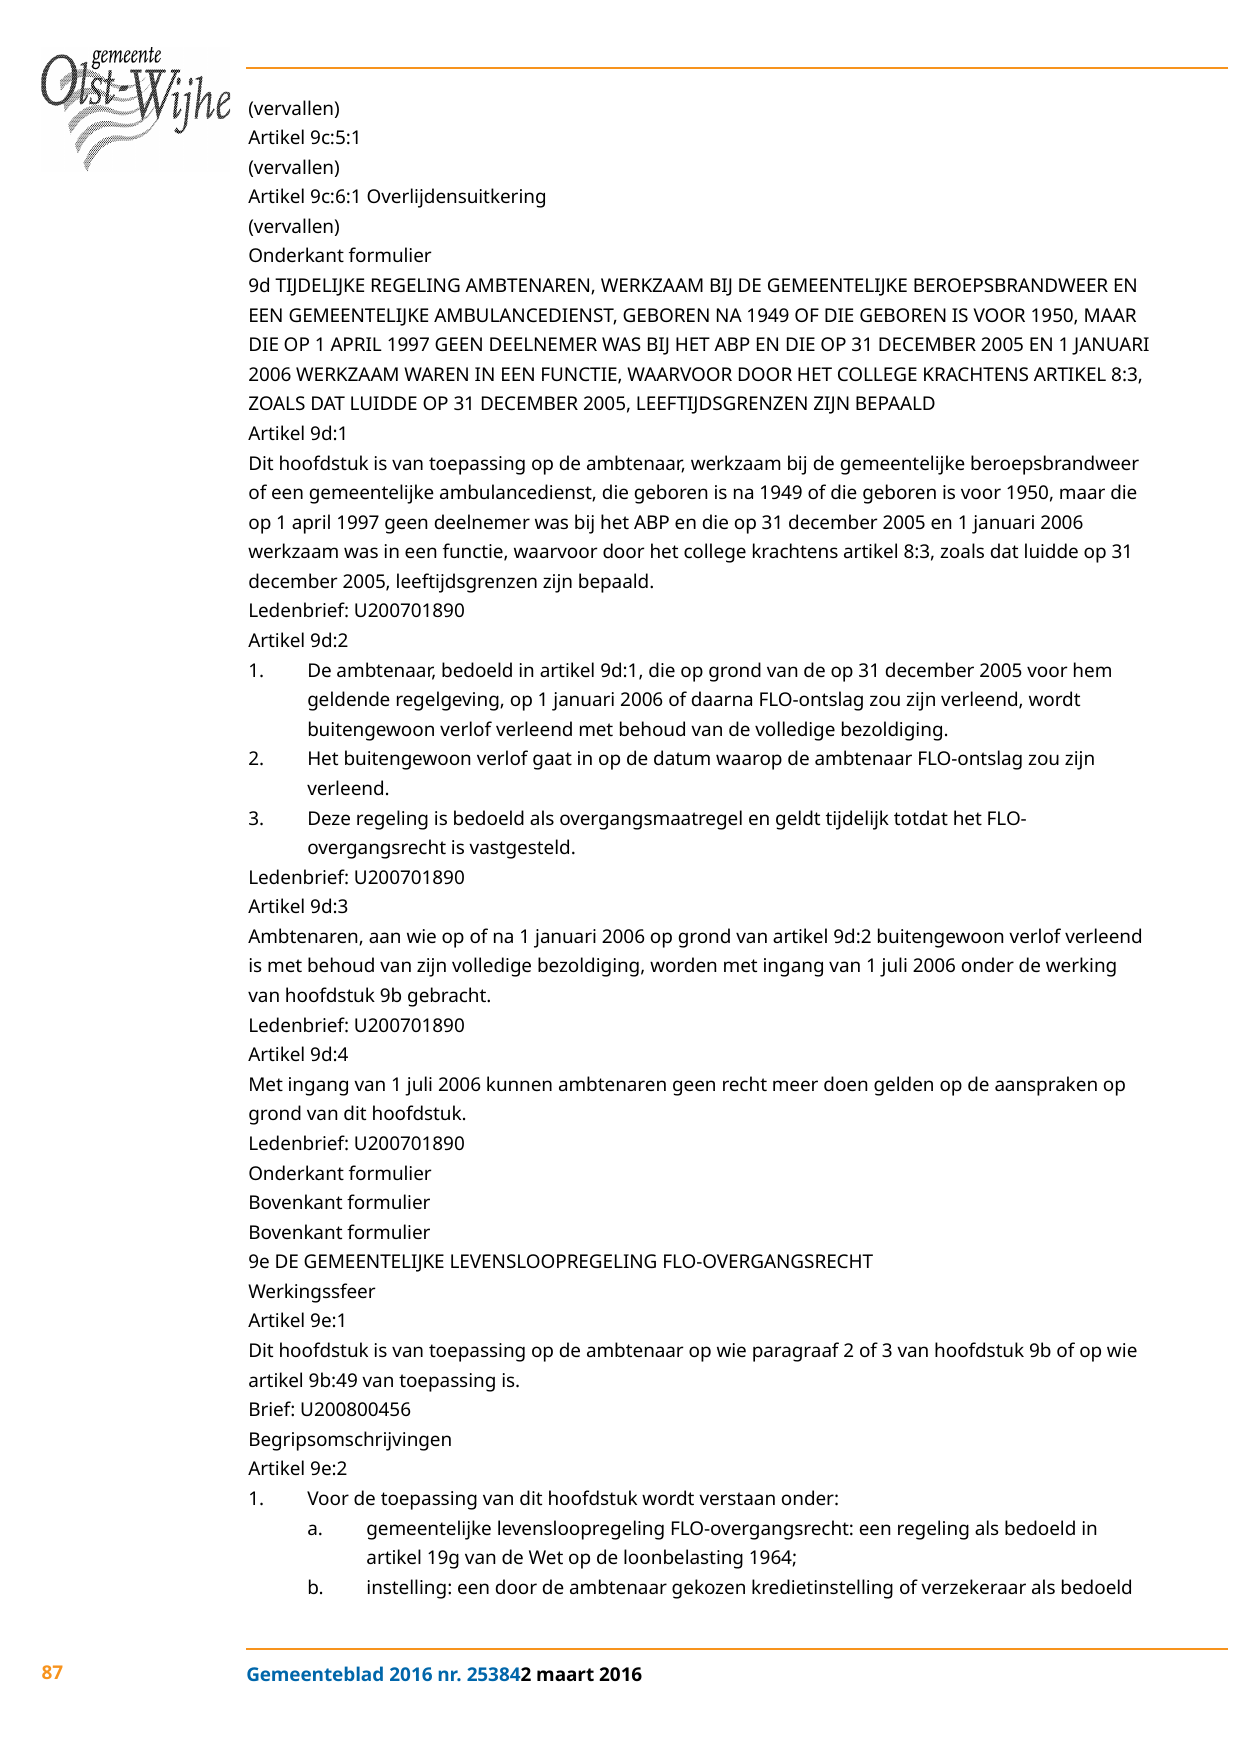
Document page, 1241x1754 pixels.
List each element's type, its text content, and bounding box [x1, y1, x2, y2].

text Ambtenaren, aan wie op of na 1 januari 2006 op grond van artikel 9d:2 buitengewoon verlof verleend is met behoud van zijn volledige bezoldiging, worden met ingang van 1 juli 2006 onder de werking van hoofdstuk 9b gebracht. [248, 923, 1152, 1008]
list De ambtenaar, bedoeld in artikel 9d:1, die op grond van de op 31 december 2005 voor hem geldende regelgeving, op 1 januari 2006 of daarna FLO-ontslag zou zijn verleend, wordt buitengewoon verlof verleend met behoud van de volledige bezoldiging. [248, 657, 1152, 742]
text Artikel 9e:1 [248, 1308, 1152, 1333]
text Onderkant formulier [248, 1160, 1152, 1186]
text Bovenkant formulier [248, 1219, 1152, 1245]
text (vervallen) [248, 95, 1152, 121]
list Voor de toepassing van dit hoofdstuk wordt verstaan onder: [248, 1485, 1152, 1511]
text 9d TIJDELIJKE REGELING AMBTENAREN, WERKZAAM BIJ DE GEMEENTELIJKE BEROEPSBRANDWEER EN EEN GEMEENTELIJKE AMBULANCEDIENST, GEBOREN NA 1949 OF DIE GEBOREN IS VOOR 1950, MAAR DIE OP 1 APRIL 1997 GEEN DEELNEMER WAS BIJ HET ABP EN DIE OP 31 DECEMBER 2005 EN 1 JANUARI 2006 WERKZAAM WAREN IN EEN FUNCTIE, WAARVOOR DOOR HET COLLEGE KRACHTENS ARTIKEL 8:3, ZOALS DAT LUIDDE OP 31 DECEMBER 2005, LEEFTIJDSGRENZEN ZIJN BEPAALD [248, 272, 1152, 416]
text 9e DE GEMEENTELIJKE LEVENSLOOPREGELING FLO-OVERGANGSRECHT [248, 1248, 1152, 1274]
text Artikel 9d:3 [248, 893, 1152, 919]
text Bovenkant formulier [248, 1189, 1152, 1215]
text Artikel 9d:4 [248, 1041, 1152, 1067]
text Dit hoofdstuk is van toepassing op de ambtenaar, werkzaam bij de gemeentelijke beroepsbrandweer of een gemeentelijke ambulancedienst, die geboren is na 1949 of die geboren is voor 1950, maar die op 1 april 1997 geen deelnemer was bij het ABP en die op 31 december 2005 en 1 januari 2006 werkzaam was in een functie, waarvoor door het college krachtens artikel 8:3, zoals dat luidde op 31 december 2005, leeftijdsgrenzen zijn bepaald. [248, 450, 1152, 594]
text Ledenbrief: U200701890 [248, 1012, 1152, 1038]
text Artikel 9e:2 [248, 1456, 1152, 1481]
text Ledenbrief: U200701890 [248, 1130, 1152, 1156]
text Dit hoofdstuk is van toepassing op de ambtenaar op wie paragraaf 2 of 3 van hoofdstuk 9b of op wie artikel 9b:49 van toepassing is. [248, 1337, 1152, 1393]
text (vervallen) [248, 154, 1152, 180]
text Onderkant formulier [248, 243, 1152, 268]
text Begripsomschrijvingen [248, 1426, 1152, 1452]
text Artikel 9c:6:1 Overlijdensuitkering [248, 183, 1152, 209]
text Werkingssfeer [248, 1278, 1152, 1304]
text Artikel 9d:1 [248, 420, 1152, 446]
list gemeentelijke levensloopregeling FLO-overgangsrecht: een regeling als bedoeld in artikel 19g van de Wet op de loonbelasting 1964; [307, 1515, 1152, 1570]
text Ledenbrief: U200701890 [248, 598, 1152, 623]
text Brief: U200800456 [248, 1396, 1152, 1422]
list Het buitengewoon verlof gaat in op de datum waarop de ambtenaar FLO-ontslag zou zijn verleend. [248, 746, 1152, 801]
list instelling: een door de ambtenaar gekozen kredietinstelling of verzekeraar als bedoeld [307, 1574, 1152, 1600]
text Ledenbrief: U200701890 [248, 864, 1152, 890]
text (vervallen) [248, 213, 1152, 239]
list Deze regeling is bedoeld als overgangsmaatregel en geldt tijdelijk totdat het FLO-overgangsrecht is vastgesteld. [248, 805, 1152, 860]
picture [41, 47, 231, 172]
text Artikel 9d:2 [248, 627, 1152, 653]
text Artikel 9c:5:1 [248, 124, 1152, 150]
text Met ingang van 1 juli 2006 kunnen ambtenaren geen recht meer doen gelden op de aanspraken op grond van dit hoofdstuk. [248, 1071, 1152, 1126]
